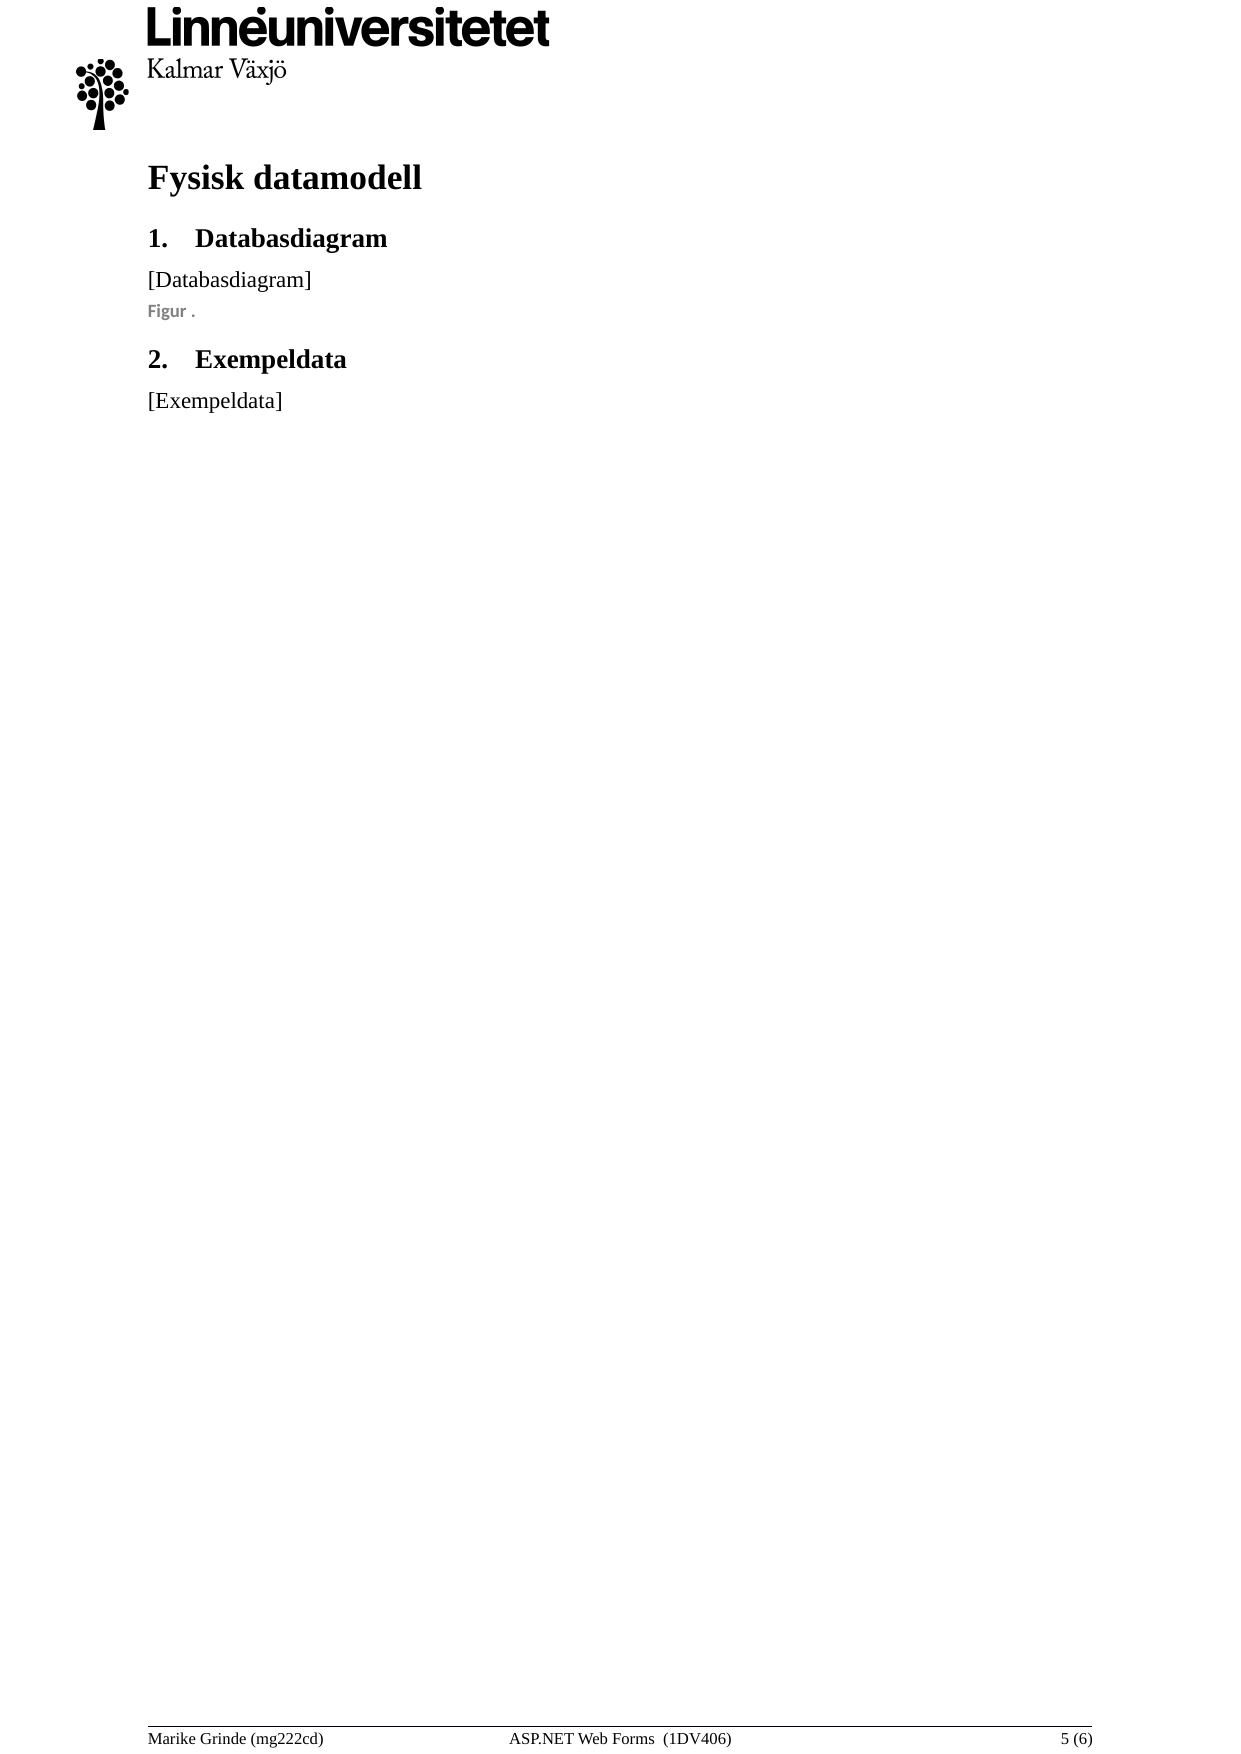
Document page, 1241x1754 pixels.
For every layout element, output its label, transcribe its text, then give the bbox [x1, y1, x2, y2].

text [Exempeldata] [148, 386, 1092, 413]
subtitle Databasdiagram [148, 222, 1092, 253]
subtitle Exempeldata [148, 343, 1092, 374]
picture [76, 59, 129, 130]
text Figur . [148, 299, 1092, 322]
text [Databasdiagram] [148, 266, 1092, 293]
subtitle Fysisk datamodell [148, 156, 1092, 197]
picture [147, 7, 550, 85]
